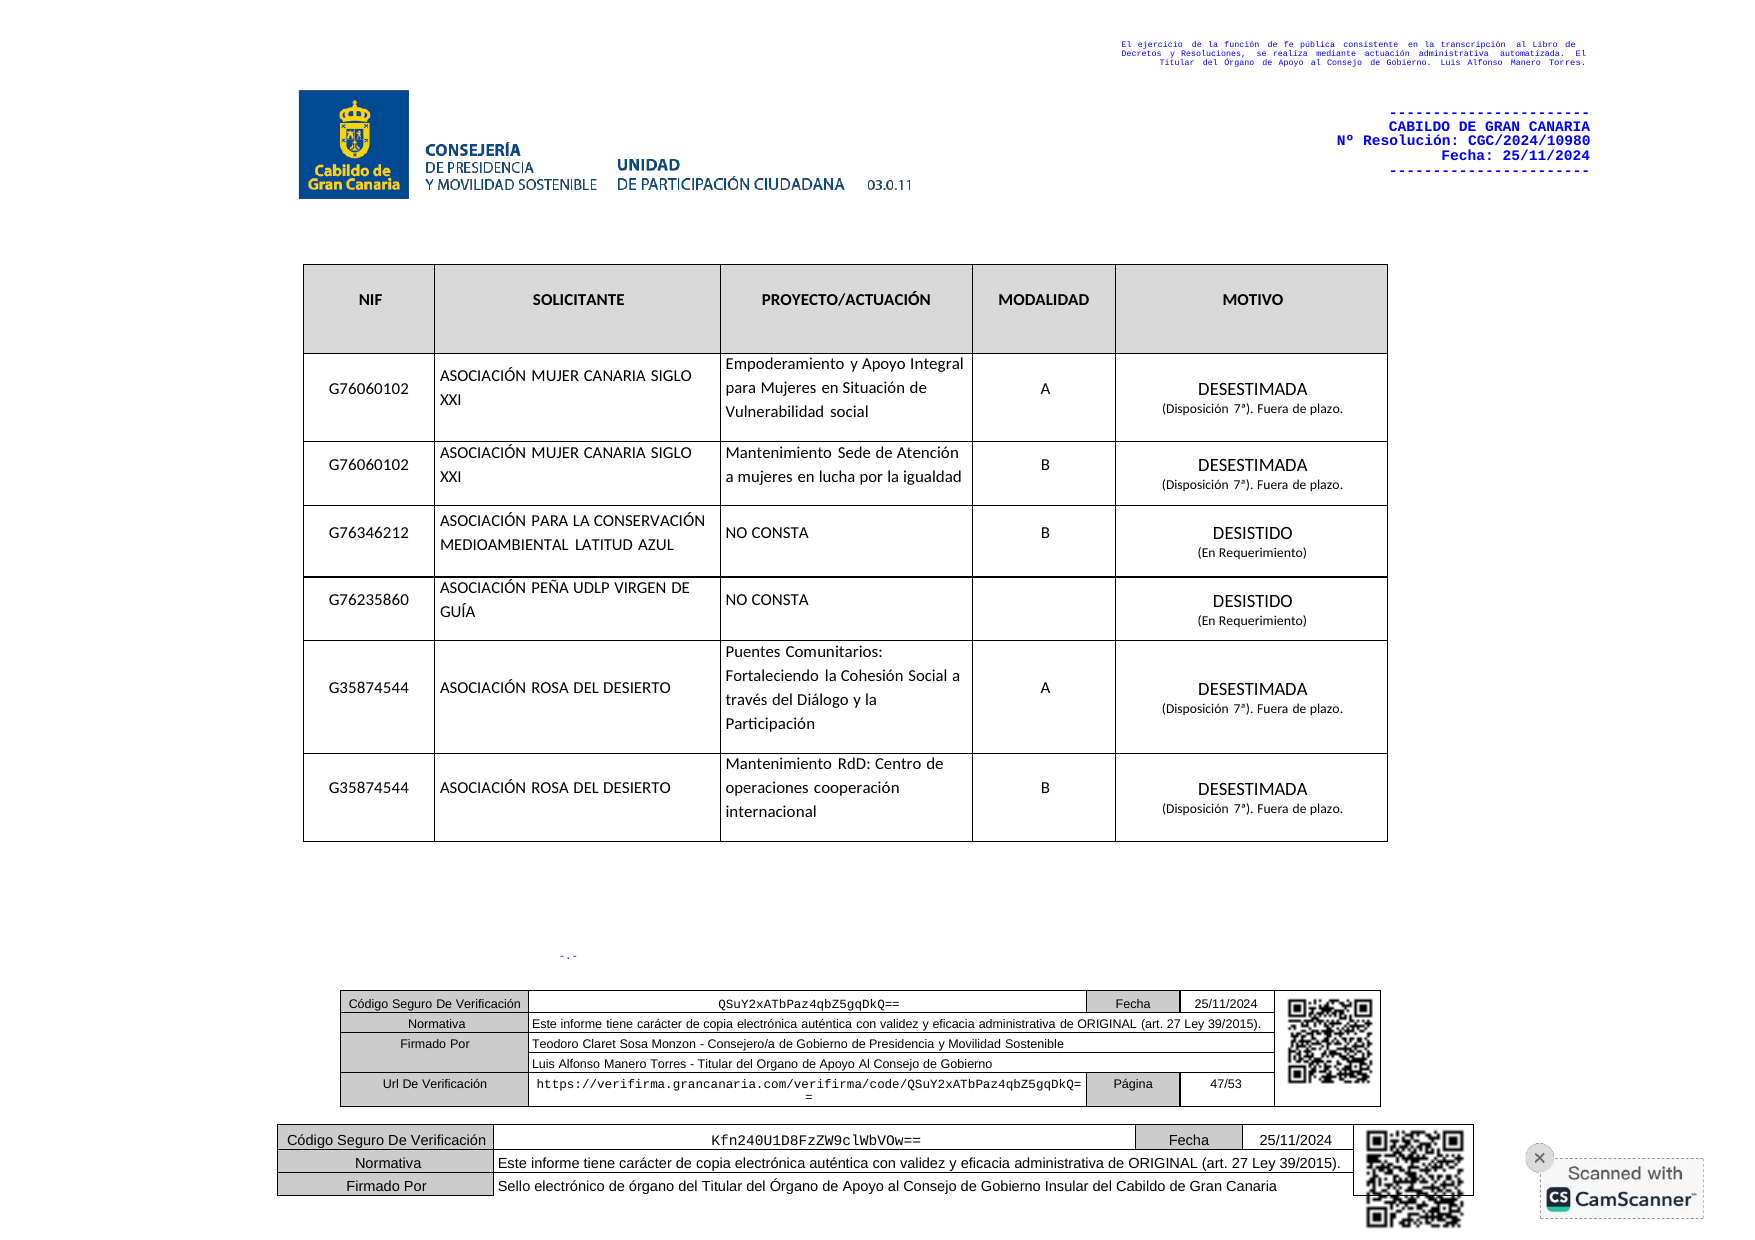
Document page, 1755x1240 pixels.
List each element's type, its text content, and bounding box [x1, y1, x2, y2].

table_cell ASOCIACIÓN PARA LA CONSERVACIÓN MEDIOAMBIENTAL LATITUD AZUL [435, 506, 720, 576]
table_cell A [973, 354, 1115, 441]
table_header Código Seguro De Verificación [278, 1125, 493, 1149]
table_cell Sello electrónico de órgano del Titular del Órgano de Apoyo al Consejo de Gobierno Insular del Cabildo de Gran Canaria [494, 1173, 1353, 1195]
table_header Código Seguro De Verificación [341, 991, 528, 1012]
table_cell DESESTIMADA (Disposición 7ª). Fuera de plazo. [1116, 442, 1387, 505]
table_cell ASOCIACIÓN MUJER CANARIA SIGLO XXI [435, 354, 720, 441]
table_header NIF [304, 265, 434, 353]
table_cell Puentes Comunitarios: Fortaleciendo la Cohesión Social a través del Diálogo y la Participación [721, 641, 972, 752]
table_header [1275, 991, 1380, 1106]
table_cell Página [1087, 1073, 1179, 1106]
table_cell ASOCIACIÓN ROSA DEL DESIERTO [435, 641, 720, 752]
table_cell G76060102 [304, 442, 434, 505]
table_cell G76235860 [304, 578, 434, 640]
table_cell Este informe tiene carácter de copia electrónica auténtica con validez y eficacia administrativa de ORIGINAL (art. 27 Ley 39/2015). [529, 1013, 1274, 1032]
table_cell Empoderamiento y Apoyo Integral para Mujeres en Situación de Vulnerabilidad social [721, 354, 972, 441]
table_cell B [973, 442, 1115, 505]
table_cell Normativa [341, 1013, 528, 1032]
table_cell NO CONSTA [721, 578, 972, 640]
table_header Fecha [1136, 1125, 1242, 1149]
table_cell G35874544 [304, 641, 434, 752]
table_cell G76060102 [304, 354, 434, 441]
table_cell G76346212 [304, 506, 434, 576]
table_cell B [973, 506, 1115, 576]
table_cell A [973, 641, 1115, 752]
table_cell DESISTIDO (En Requerimiento) [1116, 578, 1387, 640]
table_cell 47/53 [1181, 1073, 1274, 1106]
text -.- [559, 951, 1717, 962]
table_cell Luis Alfonso Manero Torres - Titular del Organo de Apoyo Al Consejo de Gobierno [529, 1053, 1274, 1072]
table_cell [973, 578, 1115, 640]
table_cell DESISTIDO (En Requerimiento) [1116, 506, 1387, 576]
table_cell Firmado Por [341, 1033, 528, 1072]
table_cell Este informe tiene carácter de copia electrónica auténtica con validez y eficacia administrativa de ORIGINAL (art. 27 Ley 39/2015). [494, 1150, 1353, 1172]
table_cell NO CONSTA [721, 506, 972, 576]
table_cell Url De Verificación [341, 1073, 528, 1106]
table_header MODALIDAD [973, 265, 1115, 353]
table_header 25/11/2024 [1181, 991, 1274, 1012]
table_cell DESESTIMADA (Disposición 7ª). Fuera de plazo. [1116, 641, 1387, 752]
table_cell Mantenimiento RdD: Centro de operaciones cooperación internacional [721, 754, 972, 841]
table_header Fecha [1087, 991, 1179, 1012]
table_header MOTIVO [1116, 265, 1387, 353]
table_cell Normativa [278, 1150, 493, 1172]
table_cell Teodoro Claret Sosa Monzon - Consejero/a de Gobierno de Presidencia y Movilidad Sostenible [529, 1033, 1274, 1052]
table_cell https://verifirma.grancanaria.com/verifirma/code/QSuY2xATbPaz4qbZ5gqDkQ= = [529, 1073, 1086, 1106]
table_cell ASOCIACIÓN MUJER CANARIA SIGLO XXI [435, 442, 720, 505]
table_header SOLICITANTE [435, 265, 720, 353]
table_cell DESESTIMADA (Disposición 7ª). Fuera de plazo. [1116, 354, 1387, 441]
table_header Kfn240U1D8FzZW9clWbVOw== [494, 1125, 1135, 1149]
table_header PROYECTO/ACTUACIÓN [721, 265, 972, 353]
table_cell Mantenimiento Sede de Atención a mujeres en lucha por la igualdad [721, 442, 972, 505]
table_cell B [973, 754, 1115, 841]
table_cell Firmado Por [278, 1173, 493, 1195]
table_cell G35874544 [304, 754, 434, 841]
table_cell ASOCIACIÓN ROSA DEL DESIERTO [435, 754, 720, 841]
table_header 25/11/2024 [1243, 1125, 1353, 1149]
table_cell DESESTIMADA (Disposición 7ª). Fuera de plazo. [1116, 754, 1387, 841]
table_header QSuY2xATbPaz4qbZ5gqDkQ== [529, 991, 1086, 1012]
table_cell ASOCIACIÓN PEÑA UDLP VIRGEN DE GUÍA [435, 578, 720, 640]
